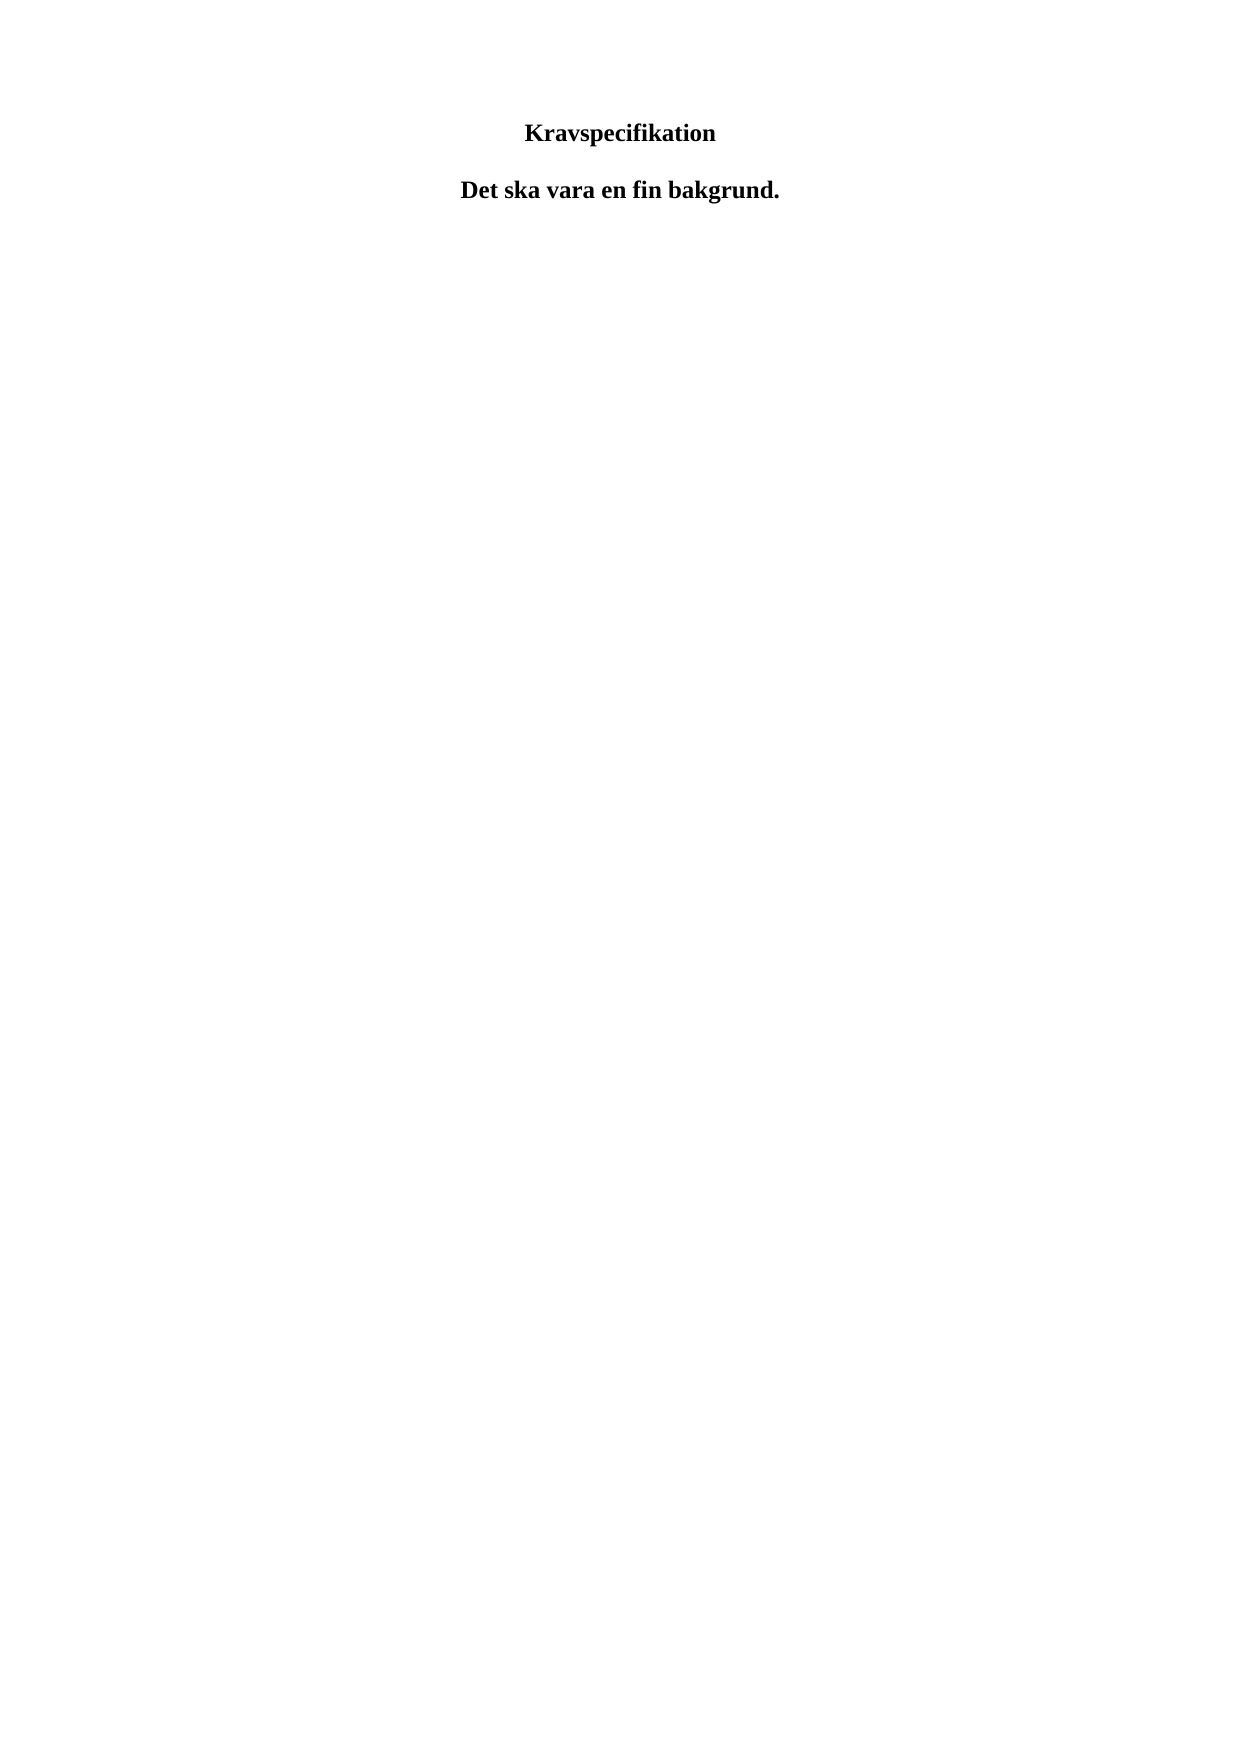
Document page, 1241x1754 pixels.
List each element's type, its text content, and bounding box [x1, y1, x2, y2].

text Det ska vara en fin bakgrund. [118, 176, 1122, 204]
text Kravspecifikation [118, 118, 1122, 147]
